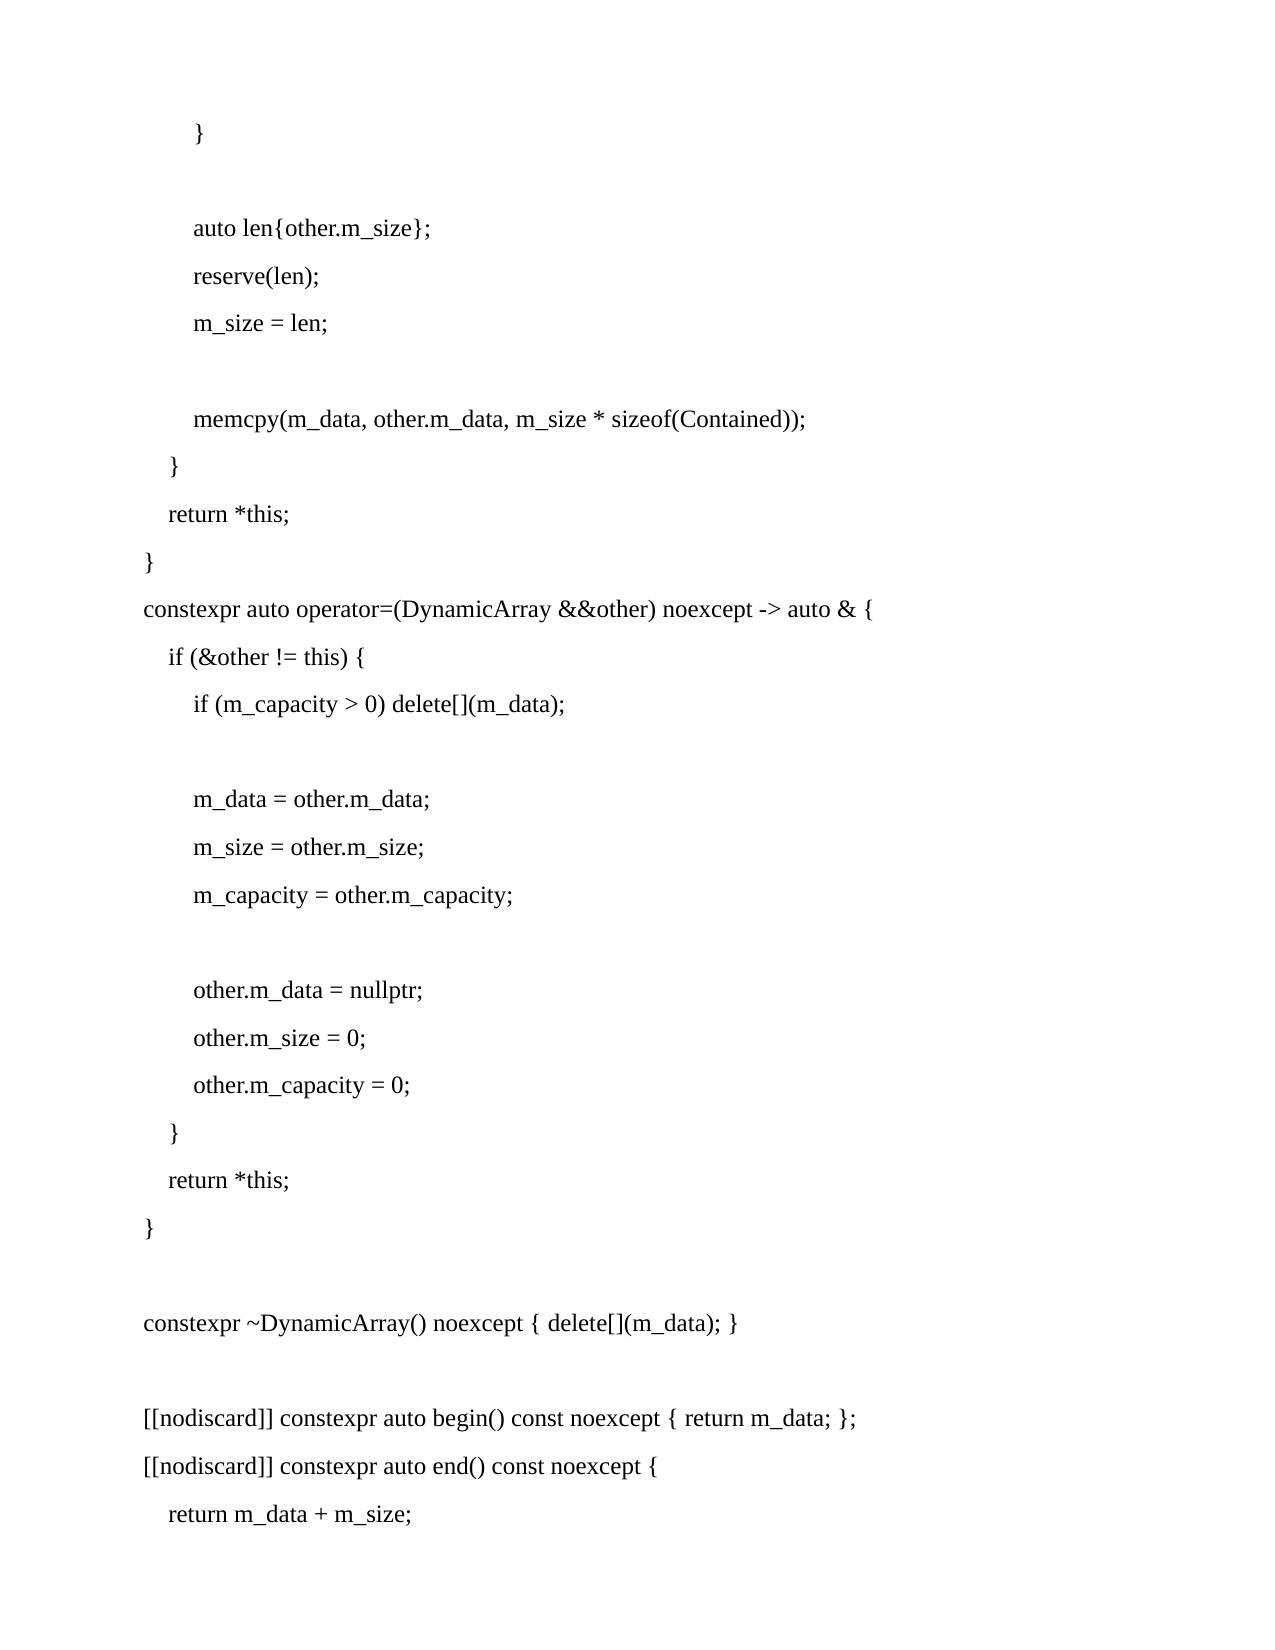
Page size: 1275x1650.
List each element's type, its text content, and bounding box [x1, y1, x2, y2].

text auto len{other.m_size}; [118, 213, 1157, 242]
text if (m_capacity > 0) delete[](m_data); [118, 689, 1157, 718]
text if (&other != this) { [118, 642, 1157, 671]
text } [118, 118, 1157, 147]
text other.m_data = nullptr; [118, 975, 1157, 1004]
text } [118, 451, 1157, 480]
text reserve(len); [118, 261, 1157, 290]
text m_capacity = other.m_capacity; [118, 880, 1157, 908]
text constexpr ~DynamicArray() noexcept { delete[](m_data); } [118, 1308, 1157, 1337]
text m_data = other.m_data; [118, 784, 1157, 813]
text constexpr auto operator=(DynamicArray &&other) noexcept -> auto & { [118, 594, 1157, 623]
text other.m_size = 0; [118, 1023, 1157, 1051]
text [[nodiscard]] constexpr auto begin() const noexcept { return m_data; }; [118, 1403, 1157, 1432]
text other.m_capacity = 0; [118, 1070, 1157, 1099]
text } [118, 1118, 1157, 1147]
text return *this; [118, 1165, 1157, 1194]
text [[nodiscard]] constexpr auto end() const noexcept { [118, 1451, 1157, 1480]
text m_size = len; [118, 308, 1157, 337]
text } [118, 547, 1157, 575]
text m_size = other.m_size; [118, 832, 1157, 861]
text return *this; [118, 499, 1157, 528]
text memcpy(m_data, other.m_data, m_size * sizeof(Contained)); [118, 404, 1157, 432]
text return m_data + m_size; [118, 1499, 1157, 1527]
text } [118, 1213, 1157, 1242]
